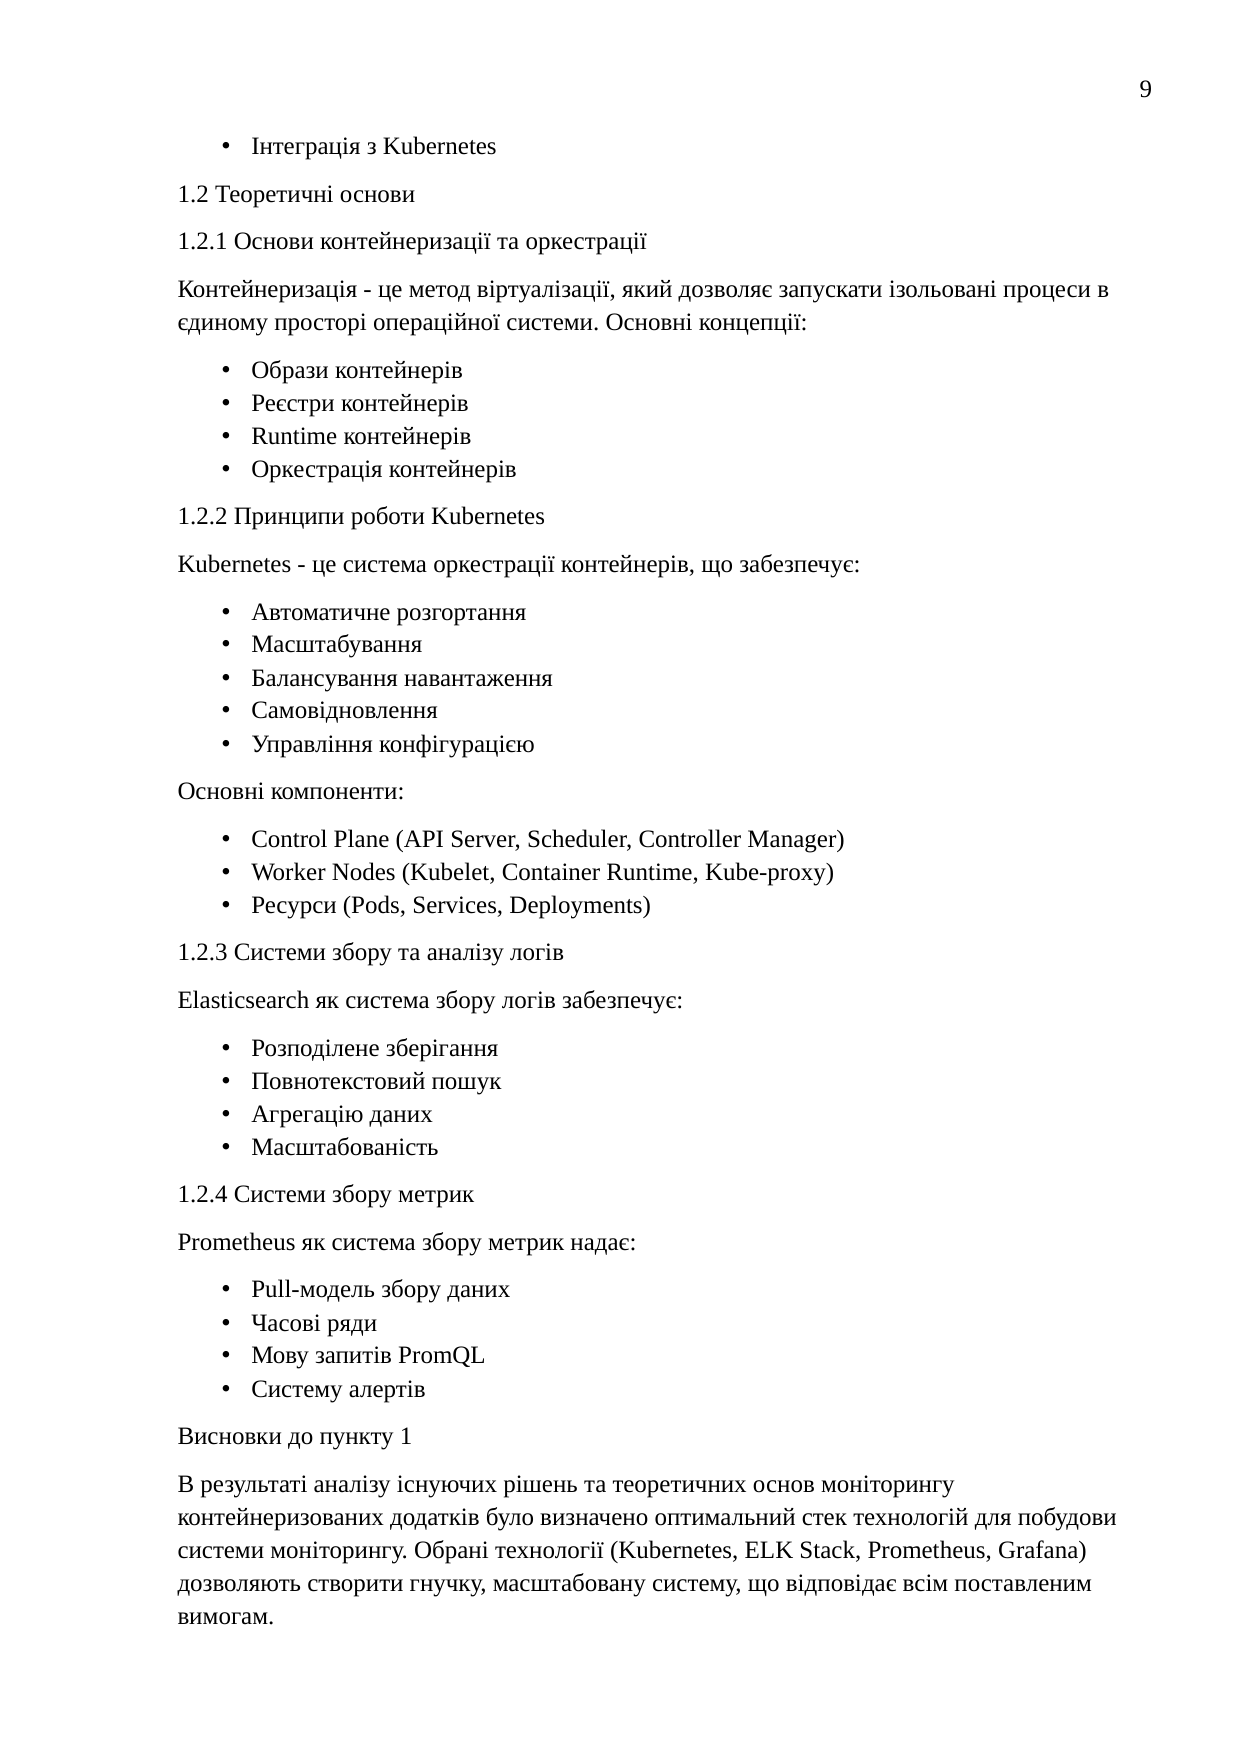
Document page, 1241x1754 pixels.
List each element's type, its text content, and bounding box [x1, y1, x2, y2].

list Агрегацію даних [222, 1099, 1152, 1127]
text Контейнеризація - це метод віртуалізації, який дозволяє запускати ізольовані процеси в єдиному просторі операційної системи. Основні концепції: [177, 274, 1152, 336]
list Розподілене зберігання [222, 1033, 1152, 1061]
text В результаті аналізу існуючих рішень та теоретичних основ моніторингу контейнеризованих додатків було визначено оптимальний стек технологій для побудови системи моніторингу. Обрані технології (Kubernetes, ELK Stack, Prometheus, Grafana) дозволяють створити гнучку, масштабовану систему, що відповідає всім поставленим вимогам. [177, 1469, 1152, 1630]
list Мову запитів PromQL [222, 1341, 1152, 1369]
list Балансування навантаження [222, 663, 1152, 691]
list Систему алертів [222, 1374, 1152, 1402]
text Prometheus як система збору метрик надає: [177, 1227, 1152, 1256]
list Повнотекстовий пошук [222, 1066, 1152, 1094]
text 1.2 Теоретичні основи [177, 179, 1152, 208]
text 1.2.2 Принципи роботи Kubernetes [177, 501, 1152, 530]
list Управління конфігурацією [222, 729, 1152, 757]
text 1.2.1 Основи контейнеризації та оркестрації [177, 226, 1152, 255]
list Pull-модель збору даних [222, 1274, 1152, 1303]
text 1.2.3 Системи збору та аналізу логів [177, 937, 1152, 966]
text Висновки до пункту 1 [177, 1421, 1152, 1450]
text Основні компоненти: [177, 776, 1152, 805]
list Ресурси (Pods, Services, Deployments) [222, 890, 1152, 919]
list Образи контейнерів [222, 355, 1152, 383]
list Runtime контейнерів [222, 421, 1152, 449]
list Реєстри контейнерів [222, 388, 1152, 416]
list Оркестрація контейнерів [222, 454, 1152, 482]
text 1.2.4 Системи збору метрик [177, 1179, 1152, 1208]
text Elasticsearch як система збору логів забезпечує: [177, 985, 1152, 1014]
list Worker Nodes (Kubelet, Container Runtime, Kube-proxy) [222, 857, 1152, 886]
list Самовідновлення [222, 696, 1152, 724]
list Масштабованість [222, 1132, 1152, 1161]
text Kubernetes - це система оркестрації контейнерів, що забезпечує: [177, 549, 1152, 578]
list Часові ряди [222, 1308, 1152, 1336]
list Control Plane (API Server, Scheduler, Controller Manager) [222, 824, 1152, 853]
list Автоматичне розгортання [222, 597, 1152, 625]
list Інтеграція з Kubernetes [222, 131, 1152, 160]
list Масштабування [222, 629, 1152, 658]
